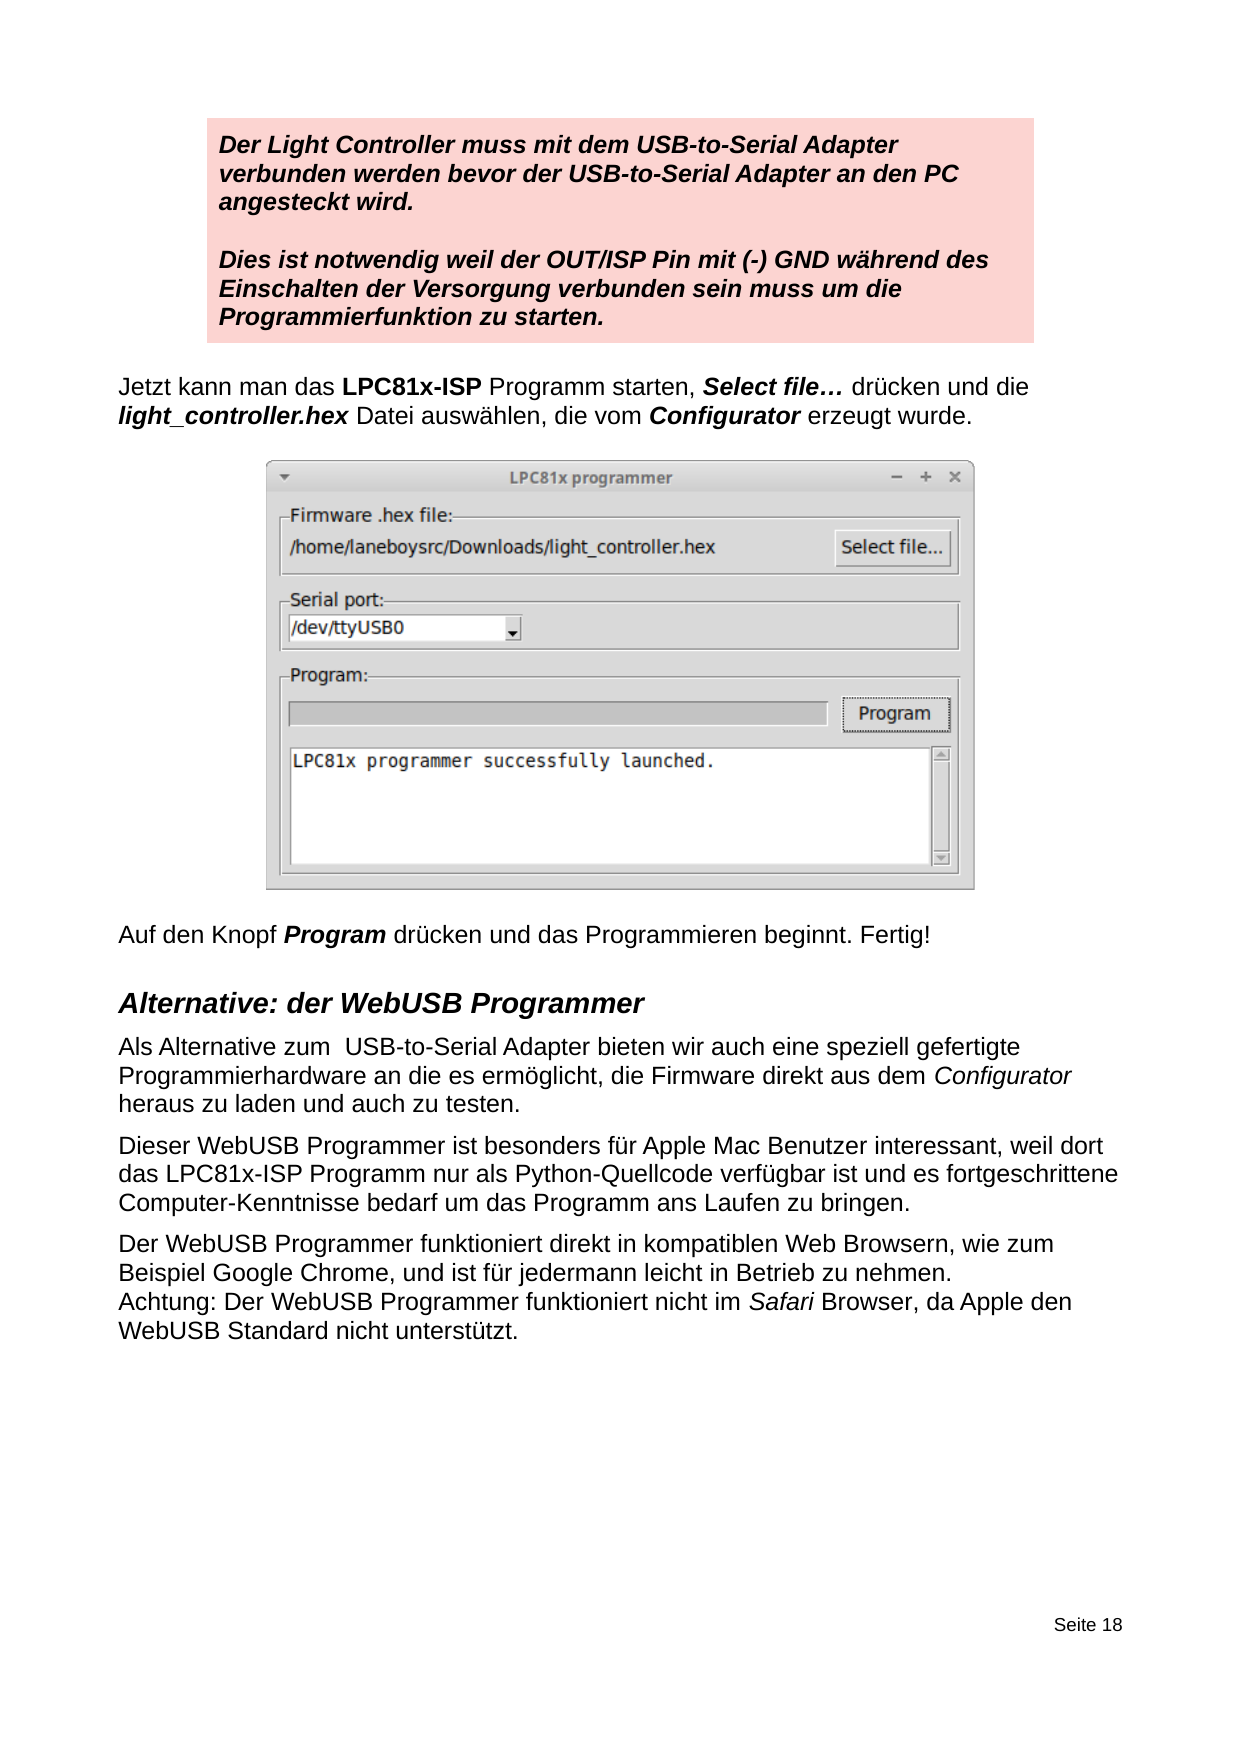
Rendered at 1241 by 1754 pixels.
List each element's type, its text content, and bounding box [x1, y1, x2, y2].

text Als Alternative zum USB-to-Serial Adapter bieten wir auch eine speziell gefertigte Programmierhardware an die es ermöglicht, die Firmware direkt aus dem Configurator heraus zu laden und auch zu testen. [118, 1032, 1122, 1118]
picture [266, 460, 975, 890]
text Jetzt kann man das LPC81x-ISP Programm starten, Select file… drücken und die light_controller.hex Datei auswählen, die vom Configurator erzeugt wurde. [118, 372, 1122, 430]
text Auf den Knopf Program drücken und das Programmieren beginnt. Fertig! [118, 919, 1122, 948]
subtitle Alternative: der WebUSB Programmer [118, 986, 1122, 1019]
text Dieser WebUSB Programmer ist besonders für Apple Mac Benutzer interessant, weil dort das LPC81x-ISP Programm nur als Python-Quellcode verfügbar ist und es fortgeschrittene Computer-Kenntnisse bedarf um das Programm ans Laufen zu bringen. [118, 1131, 1122, 1217]
text Der Light Controller muss mit dem USB-to-Serial Adapter verbunden werden bevor der USB-to-Serial Adapter an den PC angesteckt wird. [207, 118, 1034, 216]
text Der WebUSB Programmer funktioniert direkt in kompatiblen Web Browsern, wie zum Beispiel Google Chrome, und ist für jedermann leicht in Betrieb zu nehmen. Achtung: Der WebUSB Programmer funktioniert nicht im Safari Browser, da Apple den WebUSB Standard nicht unterstützt. [118, 1229, 1122, 1344]
text Dies ist notwendig weil der OUT/ISP Pin mit (-) GND während des Einschalten der Versorgung verbunden sein muss um die Programmierfunktion zu starten. [207, 245, 1034, 343]
